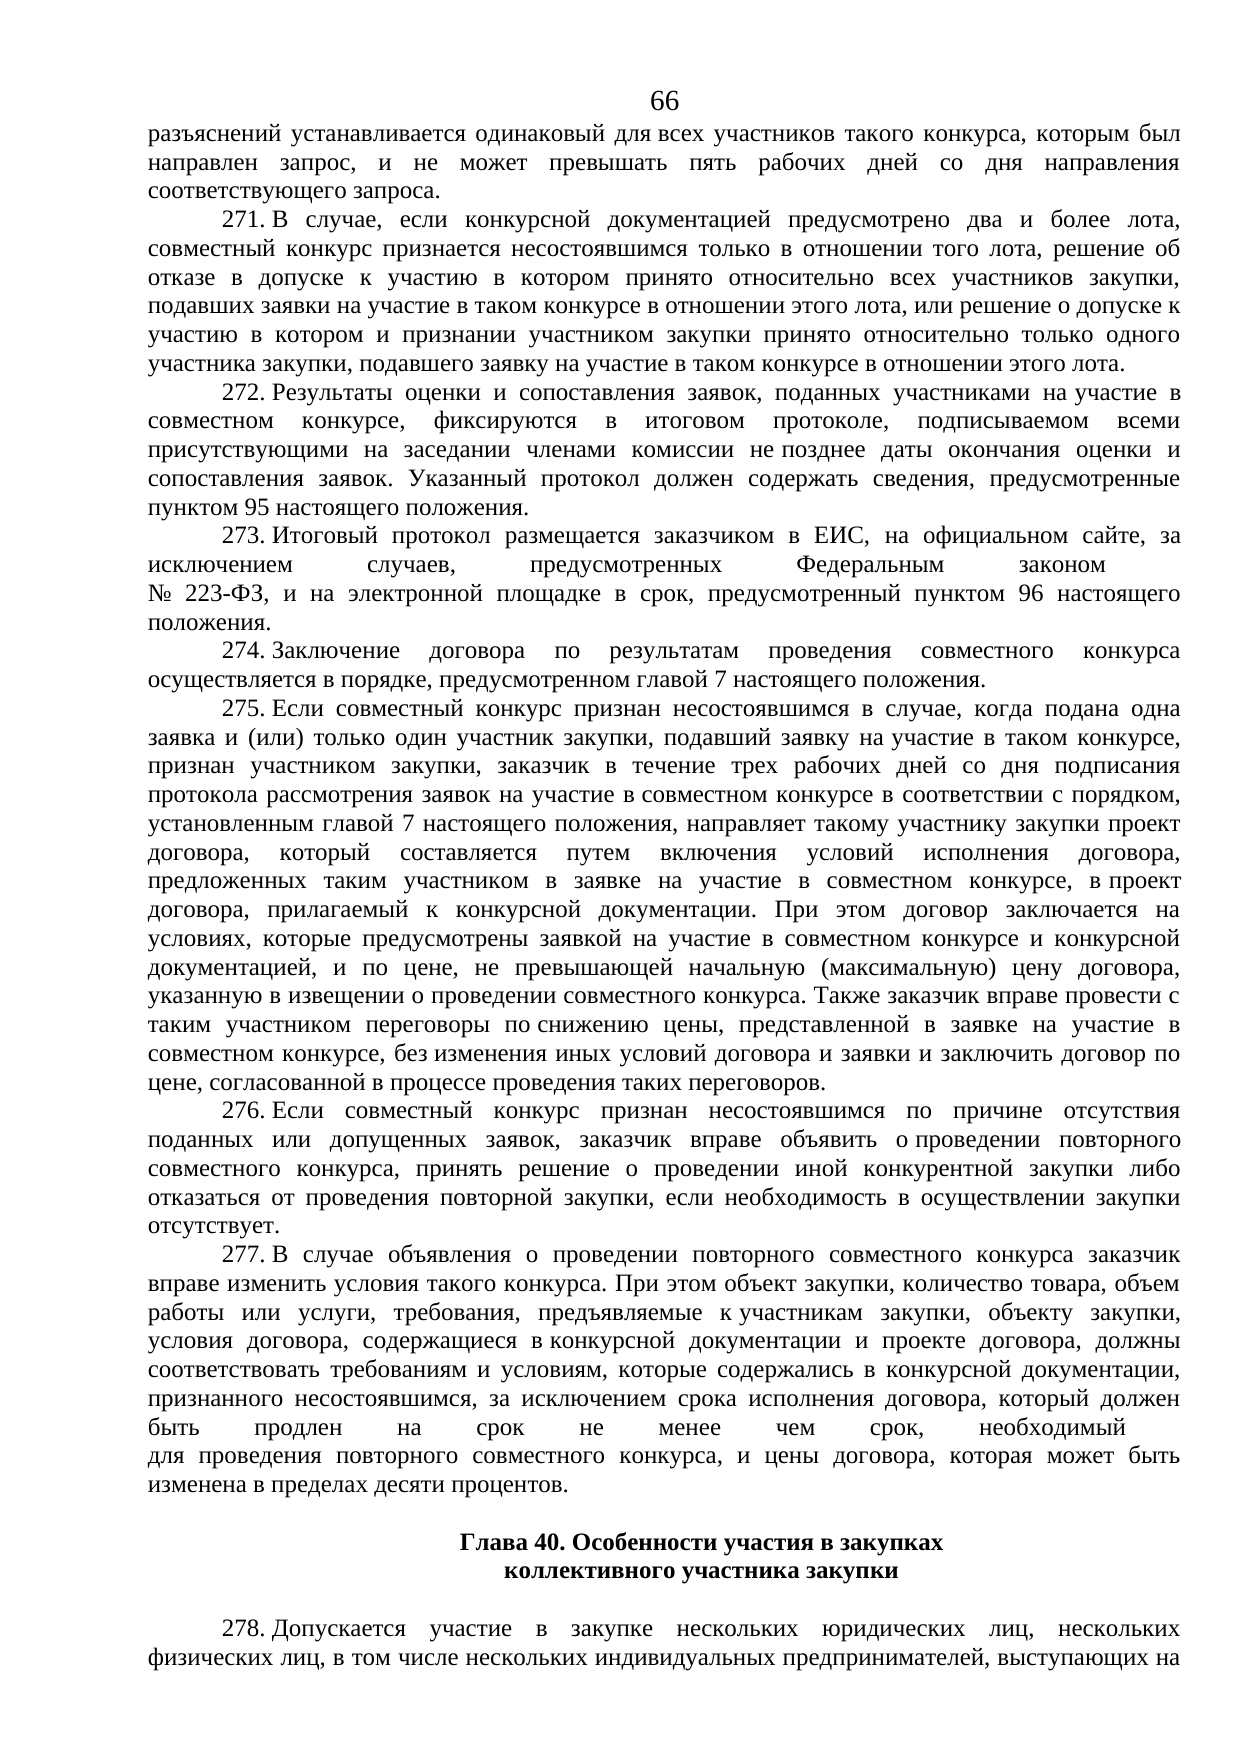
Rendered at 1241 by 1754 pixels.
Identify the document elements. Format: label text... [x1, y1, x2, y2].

text 276. Если совместный конкурс признан несостоявшимся по причине отсутствия поданных или допущенных заявок, заказчик вправе объявить о проведении повторного совместного конкурса, принять решение о проведении иной конкурентной закупки либо отказаться от проведения повторной закупки, если необходимость в осуществлении закупки отсутствует. [148, 1096, 1181, 1239]
text 278. Допускается участие в закупке нескольких юридических лиц, нескольких физических лиц, в том числе нескольких индивидуальных предпринимателей, выступающих на [148, 1613, 1181, 1671]
text 271. В случае, если конкурсной документацией предусмотрено два и более лота, совместный конкурс признается несостоявшимся только в отношении того лота, решение об отказе в допуске к участию в котором принято относительно всех участников закупки, подавших заявки на участие в таком конкурсе в отношении этого лота, или решение о допуске к участию в котором и признании участником закупки принято относительно только одного участника закупки, подавшего заявку на участие в таком конкурсе в отношении этого лота. [148, 204, 1181, 377]
text 272. Результаты оценки и сопоставления заявок, поданных участниками на участие в совместном конкурсе, фиксируются в итоговом протоколе, подписываемом всеми присутствующими на заседании членами комиссии не позднее даты окончания оценки и сопоставления заявок. Указанный протокол должен содержать сведения, предусмотренные пунктом 95 настоящего положения. [148, 377, 1181, 521]
text 274. Заключение договора по результатам проведения совместного конкурса осуществляется в порядке, предусмотренном главой 7 настоящего положения. [148, 636, 1181, 693]
text 275. Если совместный конкурс признан несостоявшимся в случае, когда подана одна заявка и (или) только один участник закупки, подавший заявку на участие в таком конкурсе, признан участником закупки, заказчик в течение трех рабочих дней со дня подписания протокола рассмотрения заявок на участие в совместном конкурсе в соответствии с порядком, установленным главой 7 настоящего положения, направляет такому участнику закупки проект договора, который составляется путем включения условий исполнения договора, предложенных таким участником в заявке на участие в совместном конкурсе, в проект договора, прилагаемый к конкурсной документации. При этом договор заключается на условиях, которые предусмотрены заявкой на участие в совместном конкурсе и конкурсной документацией, и по цене, не превышающей начальную (максимальную) цену договора, указанную в извещении о проведении совместного конкурса. Также заказчик вправе провести с таким участником переговоры по снижению цены, представленной в заявке на участие в совместном конкурсе, без изменения иных условий договора и заявки и заключить договор по цене, согласованной в процессе проведения таких переговоров. [148, 693, 1181, 1096]
text 273. Итоговый протокол размещается заказчиком в ЕИС, на официальном сайте, за исключением случаев, предусмотренных Федеральным законом № 223-ФЗ, и на электронной площадке в срок, предусмотренный пунктом 96 настоящего положения. [148, 521, 1181, 636]
text коллективного участника закупки [148, 1556, 1181, 1584]
text разъяснений устанавливается одинаковый для всех участников такого конкурса, которым был направлен запрос, и не может превышать пять рабочих дней со дня направления соответствующего запроса. [148, 118, 1181, 204]
text 277. В случае объявления о проведении повторного совместного конкурса заказчик вправе изменить условия такого конкурса. При этом объект закупки, количество товара, объем работы или услуги, требования, предъявляемые к участникам закупки, объекту закупки, условия договора, содержащиеся в конкурсной документации и проекте договора, должны соответствовать требованиям и условиям, которые содержались в конкурсной документации, признанного несостоявшимся, за исключением срока исполнения договора, который должен быть продлен на срок не менее чем срок, необходимый для проведения повторного совместного конкурса, и цены договора, которая может быть изменена в пределах десяти процентов. [148, 1239, 1181, 1498]
text Глава 40. Особенности участия в закупках [148, 1527, 1181, 1556]
